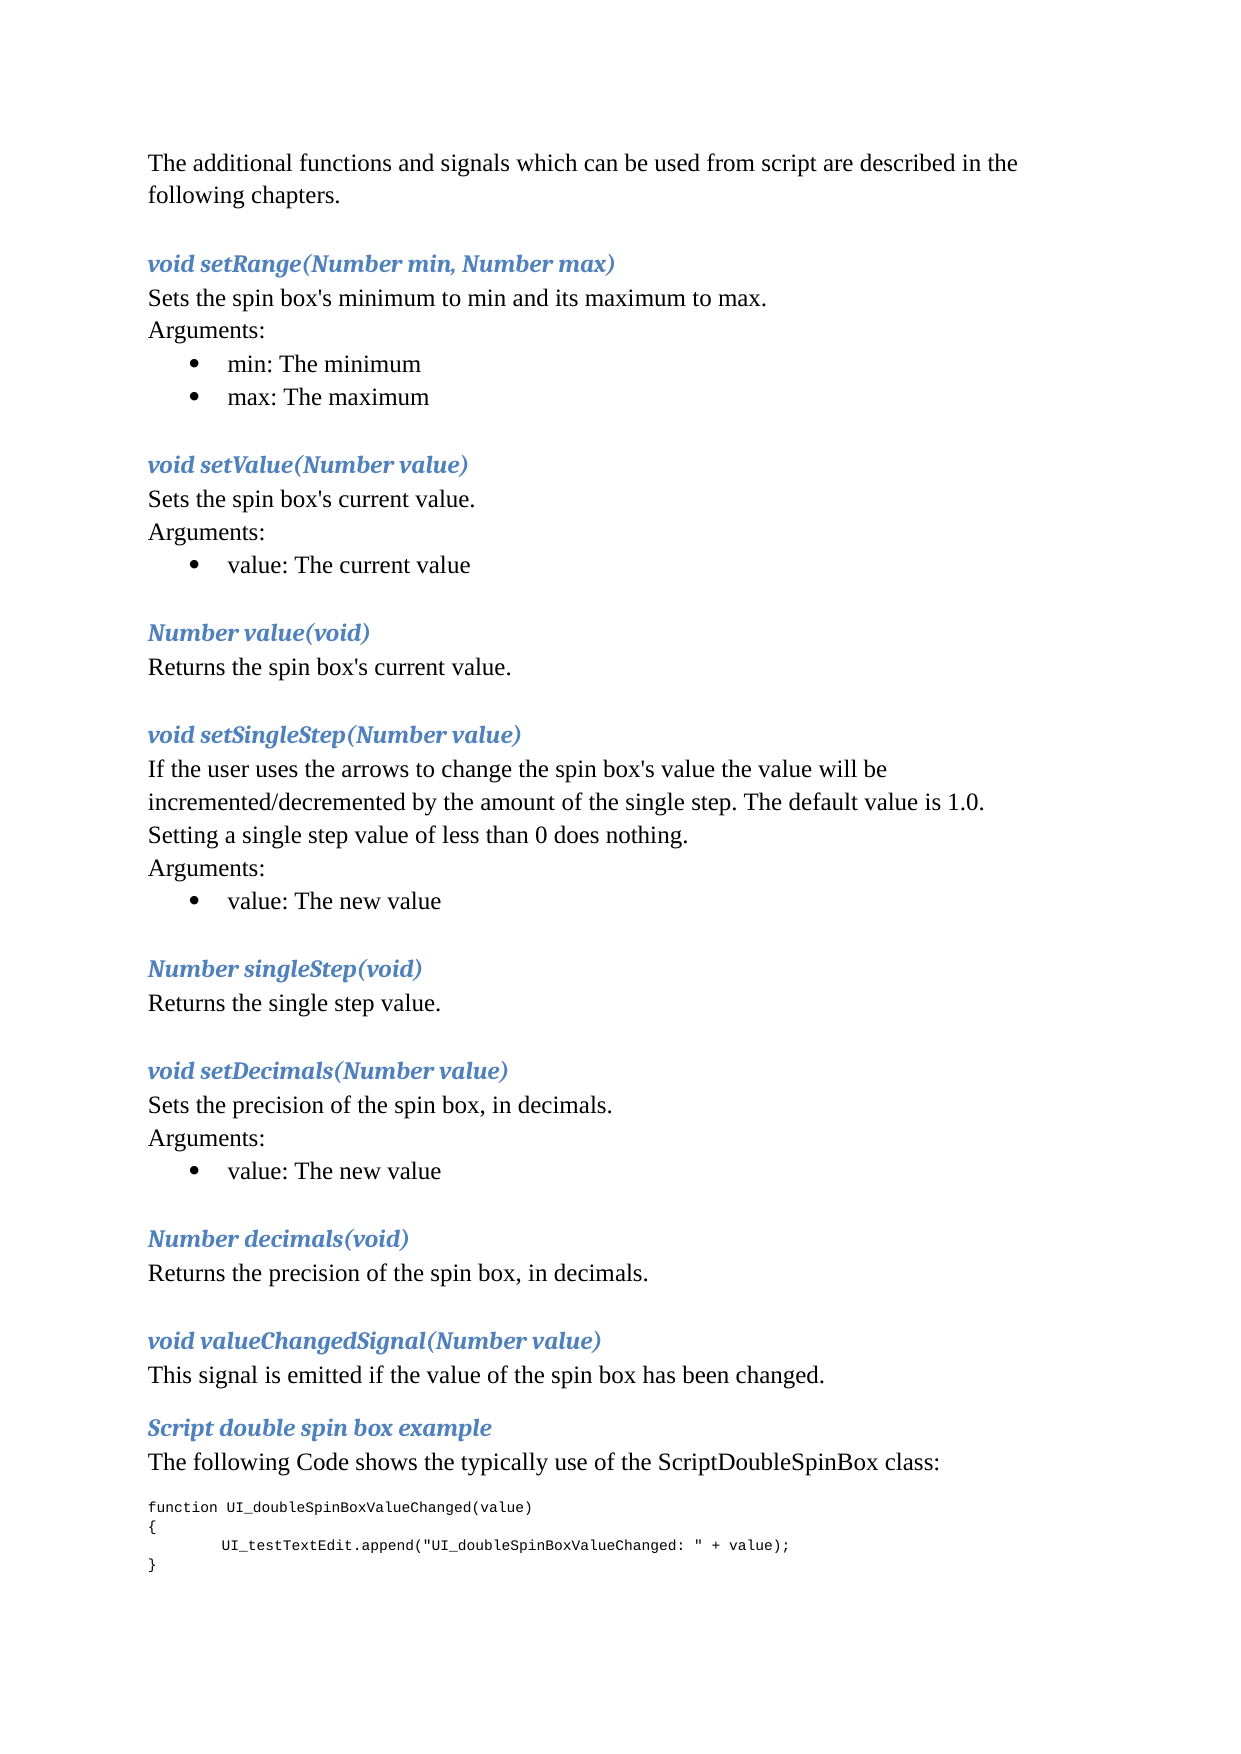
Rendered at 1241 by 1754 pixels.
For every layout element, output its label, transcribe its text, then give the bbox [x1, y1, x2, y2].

text incremented/decremented by the amount of the single step. The default value is 1.0. [148, 787, 1093, 815]
subtitle void setDecimals(Number value) [148, 1057, 1093, 1085]
text Sets the precision of the spin box, in decimals. [148, 1090, 1093, 1118]
text Sets the spin box's current value. [148, 484, 1093, 512]
text } [148, 1557, 1093, 1574]
subtitle void setSingleStep(Number value) [148, 721, 1093, 749]
subtitle Number decimals(void) [148, 1225, 1093, 1253]
text The additional functions and signals which can be used from script are described in the following chapters. [148, 148, 1093, 209]
text { [148, 1519, 1093, 1536]
subtitle Script double spin box example [148, 1413, 1093, 1442]
text The following Code shows the typically use of the ScriptDoubleSpinBox class: [148, 1447, 1093, 1475]
list value: The new value [190, 1156, 1093, 1184]
text Returns the spin box's current value. [148, 652, 1093, 680]
text function UI_doubleSpinBoxValueChanged(value) [148, 1500, 1093, 1517]
text Sets the spin box's minimum to min and its maximum to max. [148, 283, 1093, 311]
text Arguments: [148, 316, 1093, 344]
text This signal is emitted if the value of the spin box has been changed. [148, 1360, 1093, 1388]
subtitle Number singleStep(void) [148, 955, 1093, 983]
text Returns the precision of the spin box, in decimals. [148, 1258, 1093, 1286]
text Arguments: [148, 853, 1093, 881]
text Arguments: [148, 1123, 1093, 1151]
text Arguments: [148, 517, 1093, 545]
subtitle void setValue(Number value) [148, 451, 1093, 479]
subtitle Number value(void) [148, 619, 1093, 647]
list value: The current value [190, 550, 1093, 578]
subtitle void setRange(Number min, Number max) [148, 249, 1093, 278]
list max: The maximum [190, 382, 1093, 410]
text Setting a single step value of less than 0 does nothing. [148, 820, 1093, 848]
text If the user uses the arrows to change the spin box's value the value will be [148, 754, 1093, 782]
text Returns the single step value. [148, 988, 1093, 1016]
list value: The new value [190, 886, 1093, 914]
subtitle void valueChangedSignal(Number value) [148, 1327, 1093, 1355]
text UI_testTextEdit.append("UI_doubleSpinBoxValueChanged: " + value); [148, 1538, 1093, 1555]
list min: The minimum [190, 349, 1093, 377]
